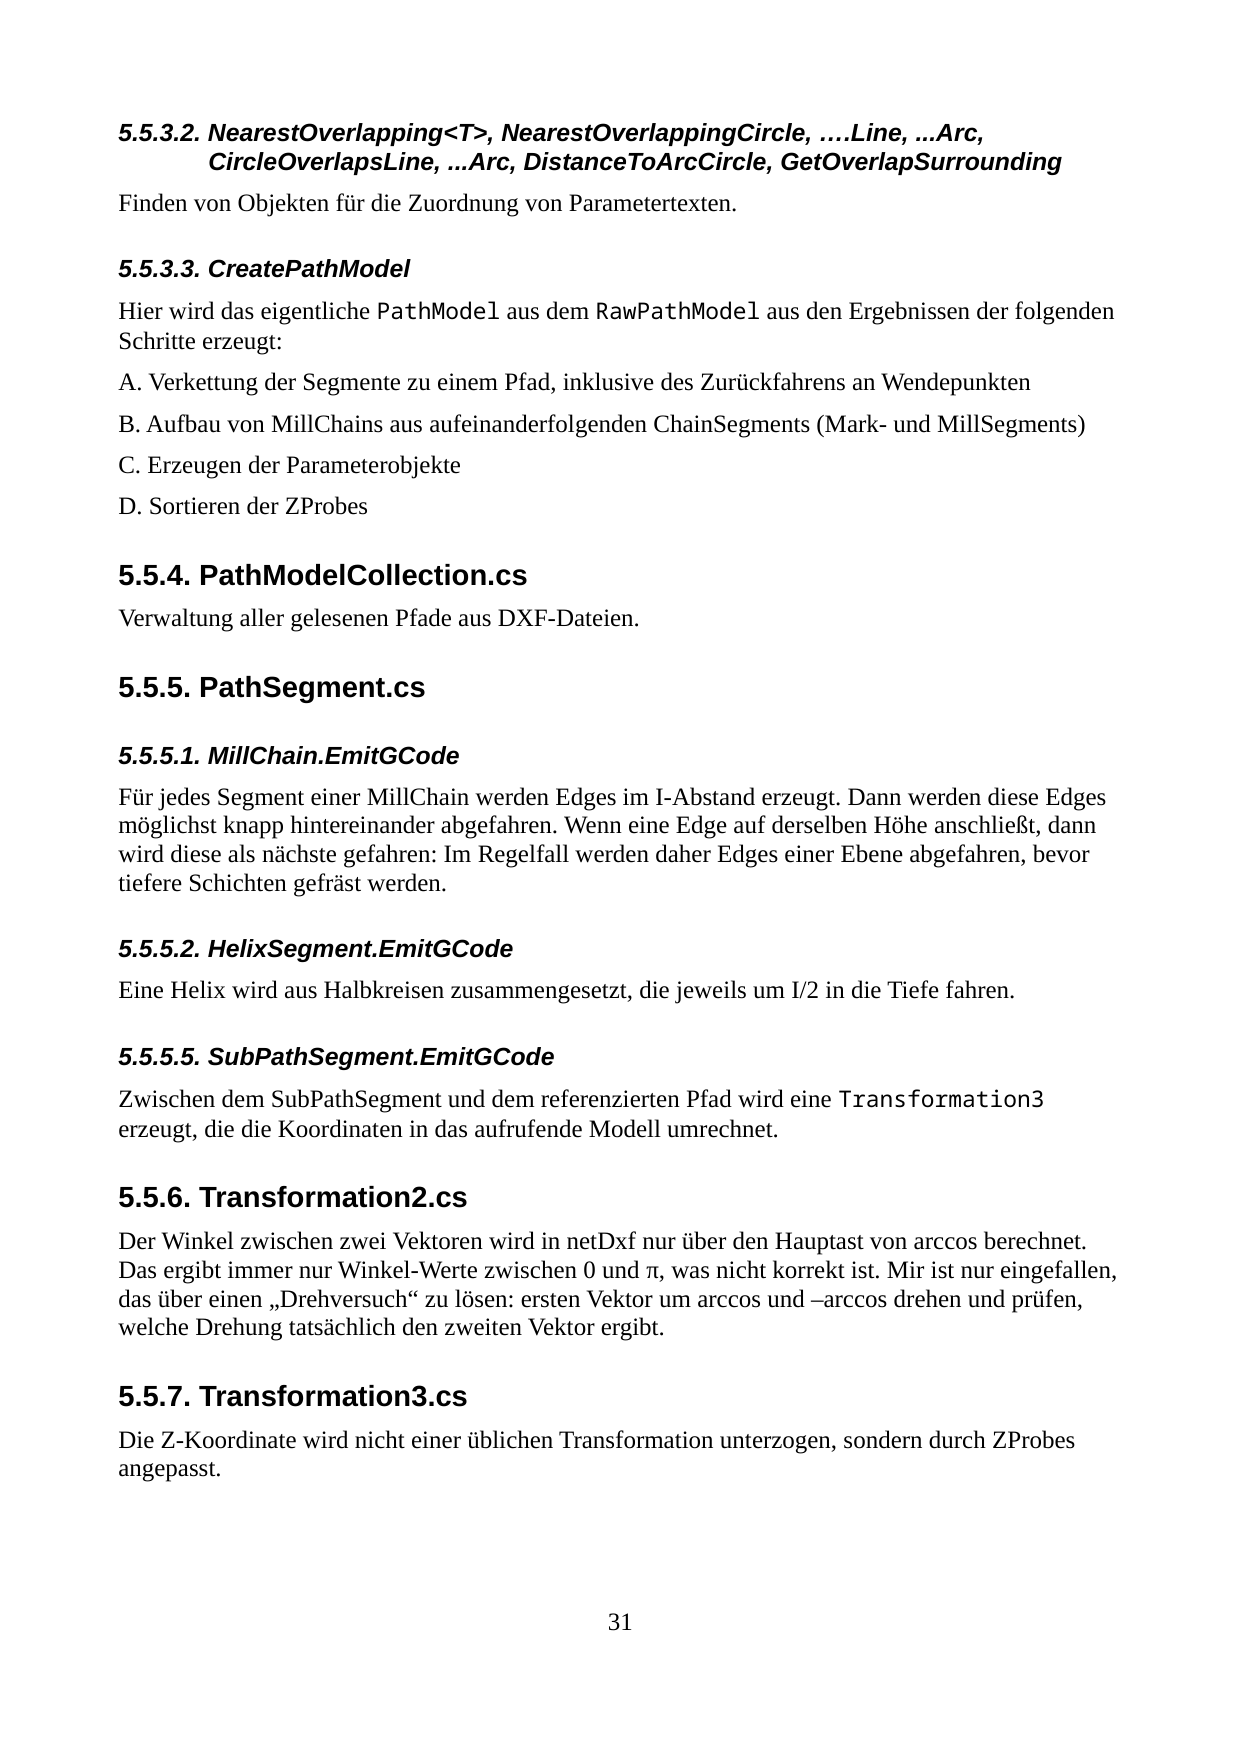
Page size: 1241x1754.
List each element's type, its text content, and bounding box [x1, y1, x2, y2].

text Zwischen dem SubPathSegment und dem referenzierten Pfad wird eine Transformation3 erzeugt, die die Koordinaten in das aufrufende Modell umrechnet. [118, 1083, 1122, 1143]
subtitle 5.5.5.5. SubPathSegment.EmitGCode [118, 1042, 1122, 1070]
text B. Aufbau von MillChains aus aufeinanderfolgenden ChainSegments (Mark- und MillSegments) [118, 409, 1122, 437]
text Eine Helix wird aus Halbkreisen zusammengesetzt, die jeweils um I/2 in die Tiefe fahren. [118, 975, 1122, 1004]
subtitle 5.5.7. Transformation3.cs [118, 1379, 1122, 1412]
subtitle 5.5.5.2. HelixSegment.EmitGCode [118, 934, 1122, 963]
subtitle 5.5.3.2. NearestOverlapping<T>, NearestOverlappingCircle, ….Line, ...Arc, CircleOverlapsLine, ...Arc, DistanceToArcCircle, GetOverlapSurrounding [118, 118, 1122, 175]
subtitle 5.5.4. PathModelCollection.cs [118, 557, 1122, 591]
subtitle 5.5.6. Transformation2.cs [118, 1180, 1122, 1214]
text Verwaltung aller gelesenen Pfade aus DXF-Dateien. [118, 603, 1122, 632]
text Der Winkel zwischen zwei Vektoren wird in netDxf nur über den Hauptast von arccos berechnet. Das ergibt immer nur Winkel-Werte zwischen 0 und π, was nicht korrekt ist. Mir ist nur eingefallen, das über einen „Drehversuch“ zu lösen: ersten Vektor um arccos und –arccos drehen und prüfen, welche Drehung tatsächlich den zweiten Vektor ergibt. [118, 1226, 1122, 1341]
text D. Sortieren der ZProbes [118, 491, 1122, 520]
text Hier wird das eigentliche PathModel aus dem RawPathModel aus den Ergebnissen der folgenden Schritte erzeugt: [118, 295, 1122, 355]
text Die Z-Koordinate wird nicht einer üblichen Transformation unterzogen, sondern durch ZProbes angepasst. [118, 1425, 1122, 1482]
text Finden von Objekten für die Zuordnung von Parametertexten. [118, 188, 1122, 216]
text Für jedes Segment einer MillChain werden Edges im I-Abstand erzeugt. Dann werden diese Edges möglichst knapp hintereinander abgefahren. Wenn eine Edge auf derselben Höhe anschließt, dann wird diese als nächste gefahren: Im Regelfall werden daher Edges einer Ebene abgefahren, bevor tiefere Schichten gefräst werden. [118, 782, 1122, 897]
text C. Erzeugen der Parameterobjekte [118, 450, 1122, 479]
subtitle 5.5.5. PathSegment.cs [118, 670, 1122, 703]
text A. Verkettung der Segmente zu einem Pfad, inklusive des Zurückfahrens an Wendepunkten [118, 367, 1122, 396]
subtitle 5.5.5.1. MillChain.EmitGCode [118, 741, 1122, 769]
subtitle 5.5.3.3. CreatePathModel [118, 254, 1122, 282]
